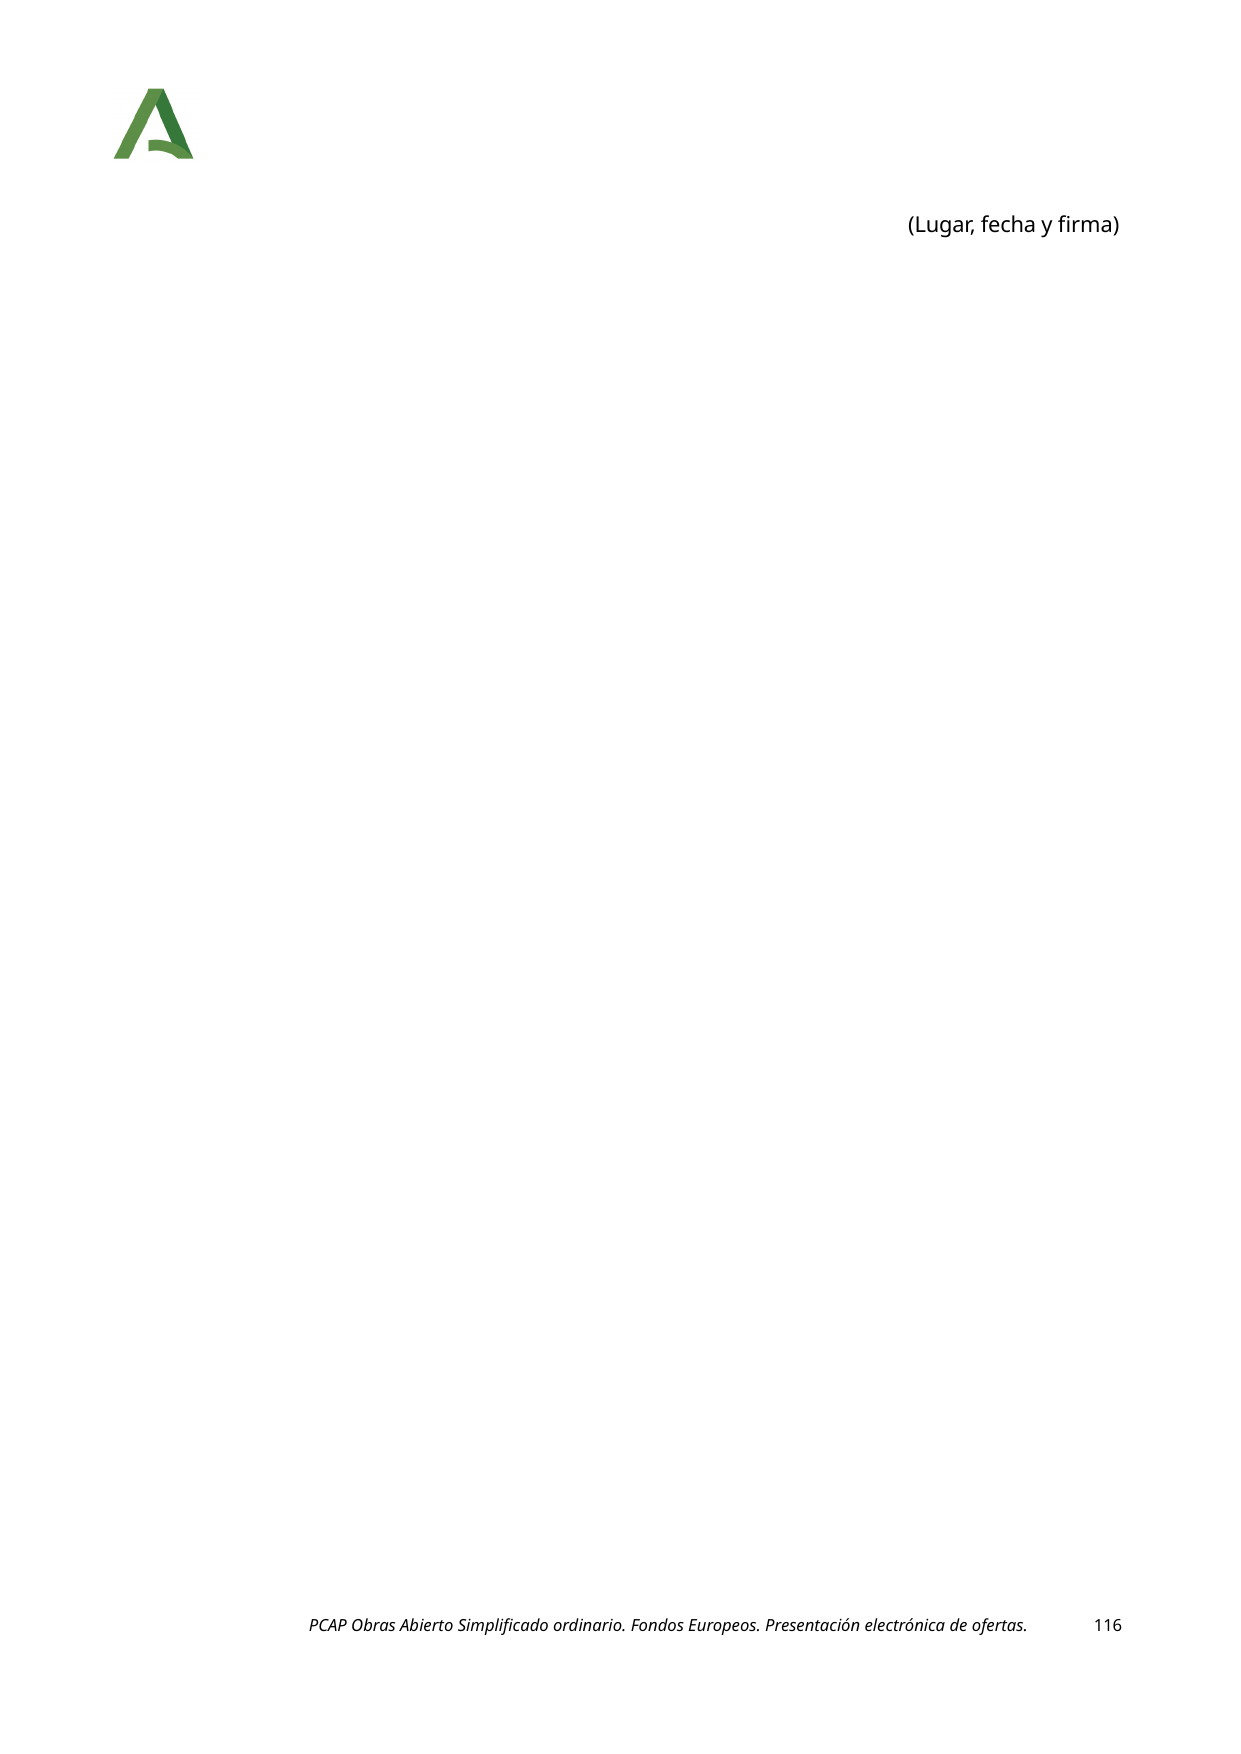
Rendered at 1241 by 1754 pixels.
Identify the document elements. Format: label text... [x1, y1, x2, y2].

picture [109, 84, 198, 163]
text (Lugar, fecha y firma) [118, 209, 1122, 242]
